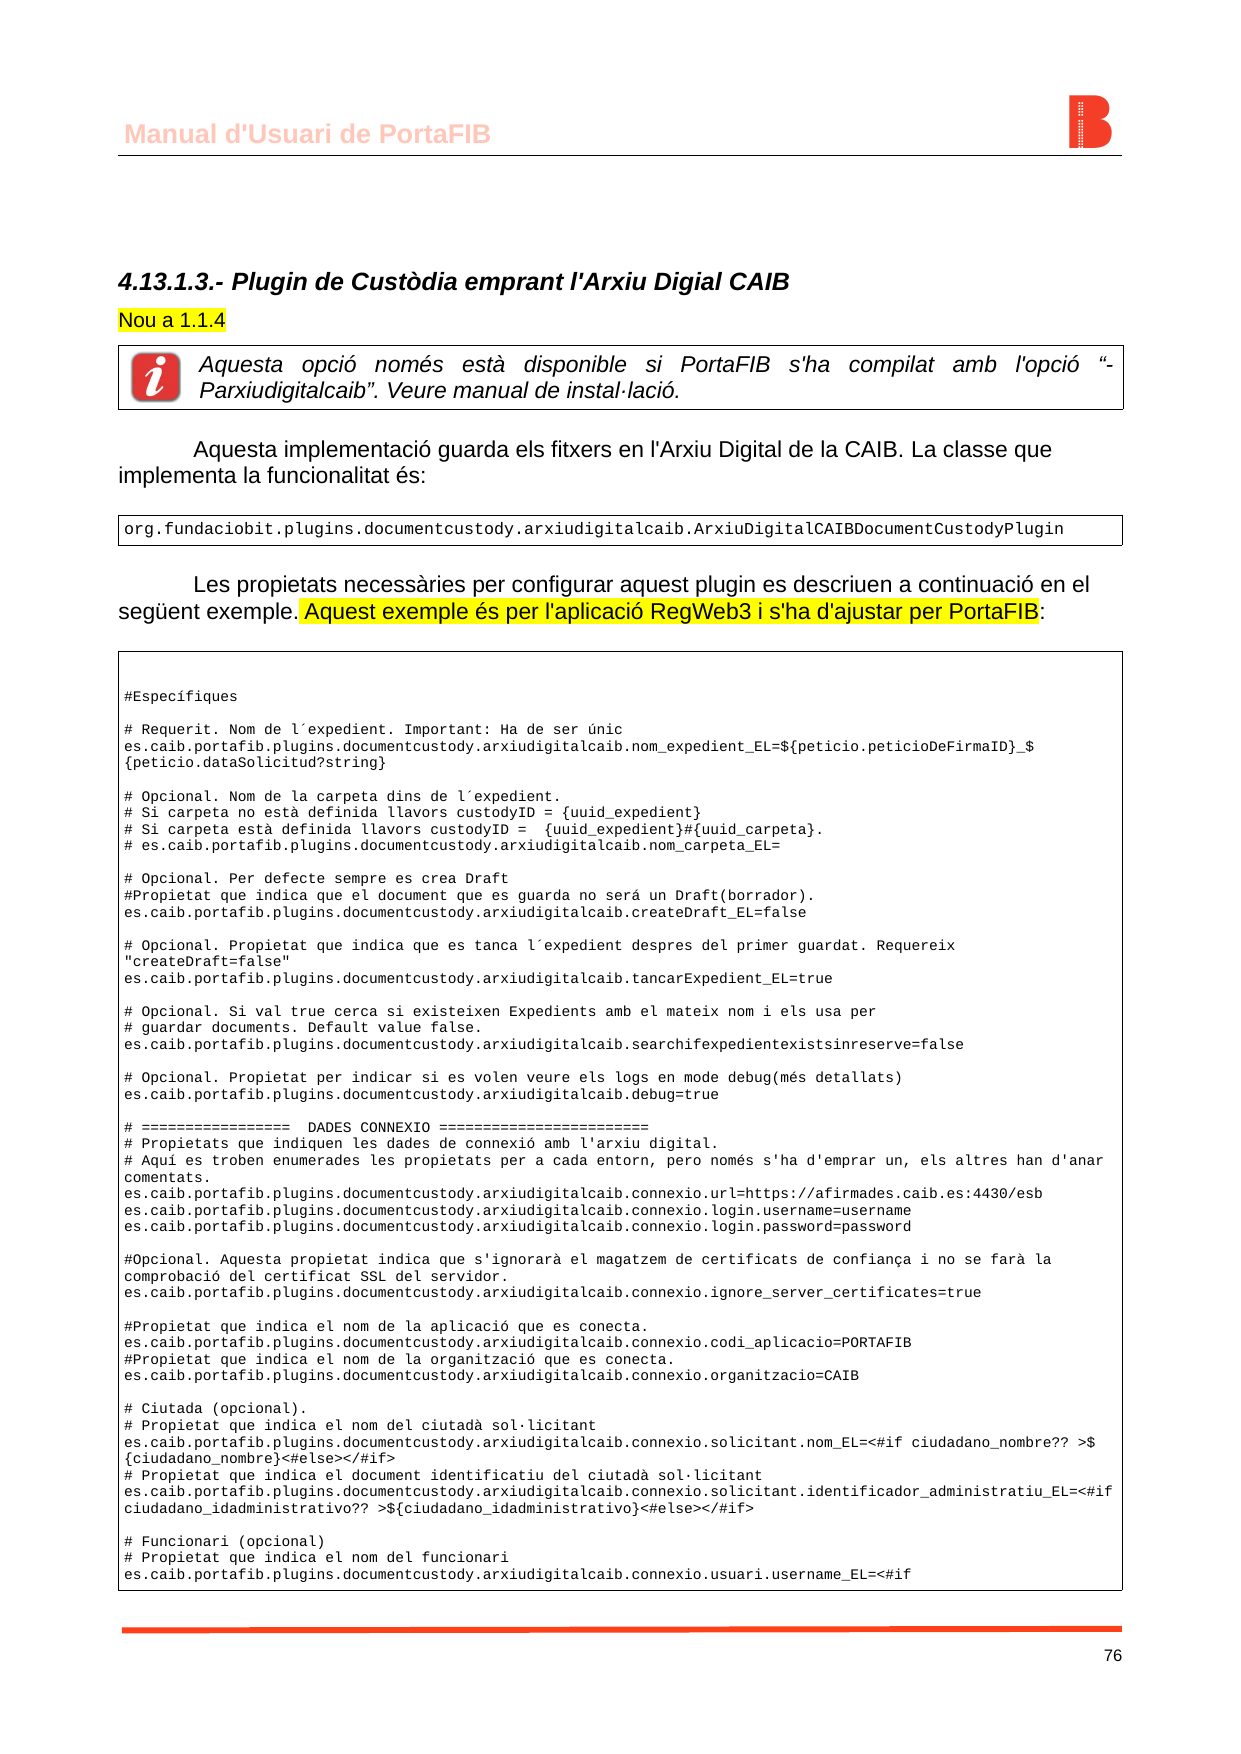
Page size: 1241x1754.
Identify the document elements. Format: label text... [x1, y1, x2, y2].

text Nou a 1.1.4 [118, 308, 1122, 332]
table_header Aquesta opció només està disponible si PortaFIB s'ha compilat amb l'opció “-Parxiudigitalcaib”. Veure manual de instal·lació. [193, 346, 1123, 409]
table_header #Específiques # Requerit. Nom de l´expedient. Important: Ha de ser únic es.caib.portafib.plugins.documentcustody.arxiudigitalcaib.nom_expedient_EL=${peticio.peticioDeFirmaID}_${peticio.dataSolicitud?string} # Opcional. Nom de la carpeta dins de l´expedient. # Si carpeta no està definida llavors custodyID = {uuid_expedient} # Si carpeta està definida llavors custodyID = {uuid_expedient}#{uuid_carpeta}. # es.caib.portafib.plugins.documentcustody.arxiudigitalcaib.nom_carpeta_EL= # Opcional. Per defecte sempre es crea Draft #Propietat que indica que el document que es guarda no será un Draft(borrador). es.caib.portafib.plugins.documentcustody.arxiudigitalcaib.createDraft_EL=false # Opcional. Propietat que indica que es tanca l´expedient despres del primer guardat. Requereix "createDraft=false" es.caib.portafib.plugins.documentcustody.arxiudigitalcaib.tancarExpedient_EL=true # Opcional. Si val true cerca si existeixen Expedients amb el mateix nom i els usa per # guardar documents. Default value false. es.caib.portafib.plugins.documentcustody.arxiudigitalcaib.searchifexpedientexistsinreserve=false # Opcional. Propietat per indicar si es volen veure els logs en mode debug(més detallats) es.caib.portafib.plugins.documentcustody.arxiudigitalcaib.debug=true # ================= DADES CONNEXIO ======================== # Propietats que indiquen les dades de connexió amb l'arxiu digital. # Aquí es troben enumerades les propietats per a cada entorn, pero només s'ha d'emprar un, els altres han d'anar comentats. es.caib.portafib.plugins.documentcustody.arxiudigitalcaib.connexio.url=https://afirmades.caib.es:4430/esb es.caib.portafib.plugins.documentcustody.arxiudigitalcaib.connexio.login.username=username es.caib.portafib.plugins.documentcustody.arxiudigitalcaib.connexio.login.password=password #Opcional. Aquesta propietat indica que s'ignorarà el magatzem de certificats de confiança i no se farà la comprobació del certificat SSL del servidor. es.caib.portafib.plugins.documentcustody.arxiudigitalcaib.connexio.ignore_server_certificates=true #Propietat que indica el nom de la aplicació que es conecta. es.caib.portafib.plugins.documentcustody.arxiudigitalcaib.connexio.codi_aplicacio=PORTAFIB #Propietat que indica el nom de la organització que es conecta. es.caib.portafib.plugins.documentcustody.arxiudigitalcaib.connexio.organitzacio=CAIB # Ciutada (opcional). # Propietat que indica el nom del ciutadà sol·licitant es.caib.portafib.plugins.documentcustody.arxiudigitalcaib.connexio.solicitant.nom_EL=<#if ciudadano_nombre?? >${ciudadano_nombre}<#else></#if> # Propietat que indica el document identificatiu del ciutadà sol·licitant es.caib.portafib.plugins.documentcustody.arxiudigitalcaib.connexio.solicitant.identificador_administratiu_EL=<#if ciudadano_idadministrativo?? >${ciudadano_idadministrativo}<#else></#if> # Funcionari (opcional) # Propietat que indica el nom del funcionari es.caib.portafib.plugins.documentcustody.arxiudigitalcaib.connexio.usuari.username_EL=<#if [119, 652, 1122, 1589]
table_header [119, 346, 193, 409]
subtitle Plugin de Custòdia emprant l'Arxiu Digial CAIB [118, 267, 1122, 296]
text Aquesta implementació guarda els fitxers en l'Arxiu Digital de la CAIB. La classe que implementa la funcionalitat és: [118, 436, 1122, 488]
picture [130, 351, 182, 403]
picture [1063, 94, 1117, 150]
table_header org.fundaciobit.plugins.documentcustody.arxiudigitalcaib.ArxiuDigitalCAIBDocumentCustodyPlugin [119, 516, 1122, 545]
text Les propietats necessàries per configurar aquest plugin es descriuen a continuació en el següent exemple. Aquest exemple és per l'aplicació RegWeb3 i s'ha d'ajustar per PortaFIB: [118, 571, 1122, 624]
